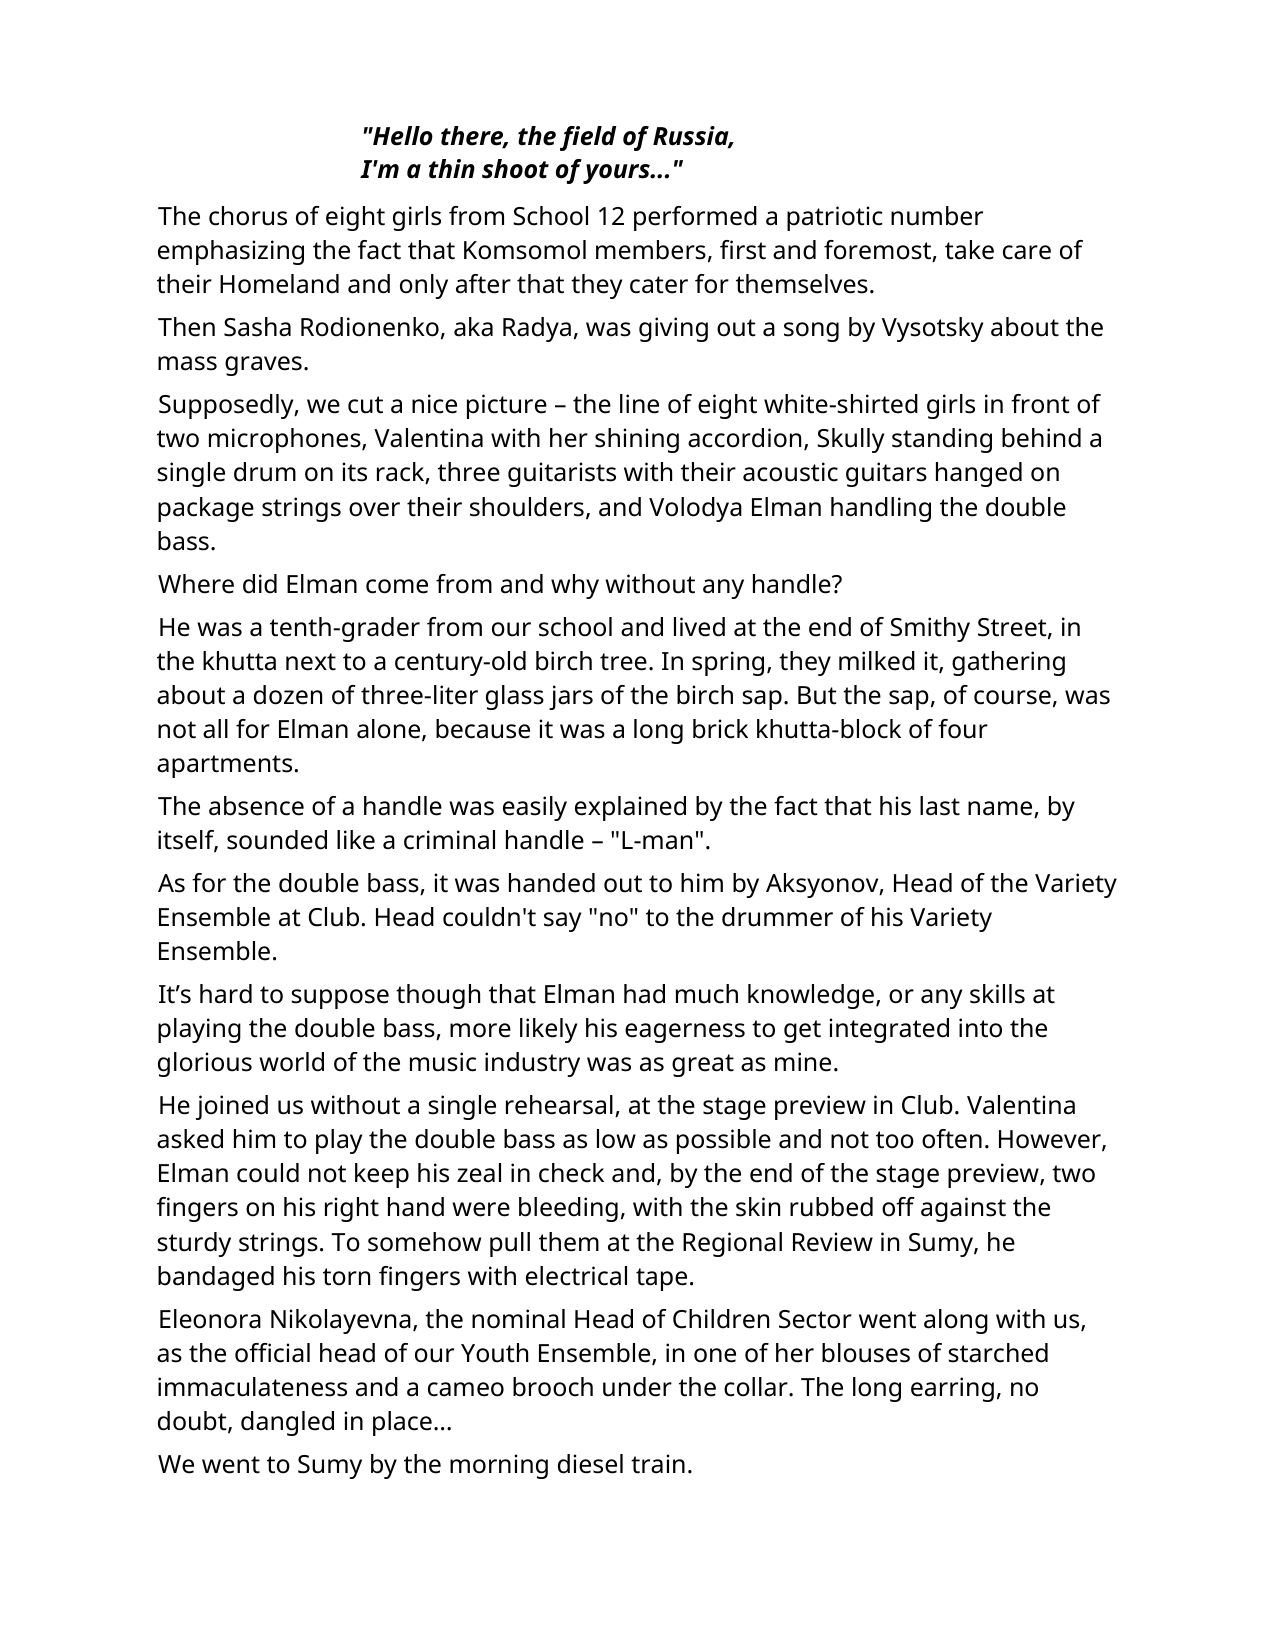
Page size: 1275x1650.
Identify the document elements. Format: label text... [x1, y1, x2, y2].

text Where did Elman come from and why without any handle? [156, 566, 1118, 600]
text As for the double bass, it was handed out to him by Aksyonov, Head of the Variety Ensemble at Club. Head couldn't say "no" to the drummer of his Variety Ensemble. [156, 866, 1118, 968]
text "Hello there, the field of Russia, [286, 118, 1118, 152]
text Supposedly, we cut a nice picture – the line of eight white-shirted girls in front of two microphones, Valentina with her shining accordion, Skully standing behind a single drum on its rack, three guitarists with their acoustic guitars hanged on package strings over their shoulders, and Volodya Elman handling the double bass. [156, 387, 1118, 557]
text He was a tenth-grader from our school and lived at the end of Smithy Street, in the khutta next to a century-old birch tree. In spring, they milked it, gathering about a dozen of three-liter glass jars of the birch sap. But the sap, of course, was not all for Elman alone, because it was a long brick khutta-block of four apartments. [156, 609, 1118, 779]
text We went to Sumy by the morning diesel train. [156, 1446, 1118, 1481]
text Then Sasha Rodionenko, aka Radya, was giving out a song by Vysotsky about the mass graves. [156, 310, 1118, 378]
text He joined us without a single rehearsal, at the stage preview in Club. Valentina asked him to play the double bass as low as possible and not too often. However, Elman could not keep his zeal in check and, by the end of the stage preview, two fingers on his right hand were bleeding, with the skin rubbed off against the sturdy strings. To somehow pull them at the Regional Review in Sumy, he bandaged his torn fingers with electrical tape. [156, 1088, 1118, 1292]
text It’s hard to suppose though that Elman had much knowledge, or any skills at playing the double bass, more likely his eagerness to get integrated into the glorious world of the music industry was as great as mine. [156, 977, 1118, 1079]
text Eleonora Nikolayevna, the nominal Head of Children Sector went along with us, as the official head of our Youth Ensemble, in one of her blouses of starched immaculateness and a cameo brooch under the collar. The long earring, no doubt, dangled in place… [156, 1301, 1118, 1437]
text The absence of a handle was easily explained by the fact that his last name, by itself, sounded like a criminal handle – "L-man". [156, 788, 1118, 857]
text I'm a thin shoot of yours..." [286, 152, 1118, 186]
text The chorus of eight girls from School 12 performed a patriotic number emphasizing the fact that Komsomol members, first and foremost, take care of their Homeland and only after that they cater for themselves. [156, 199, 1118, 301]
